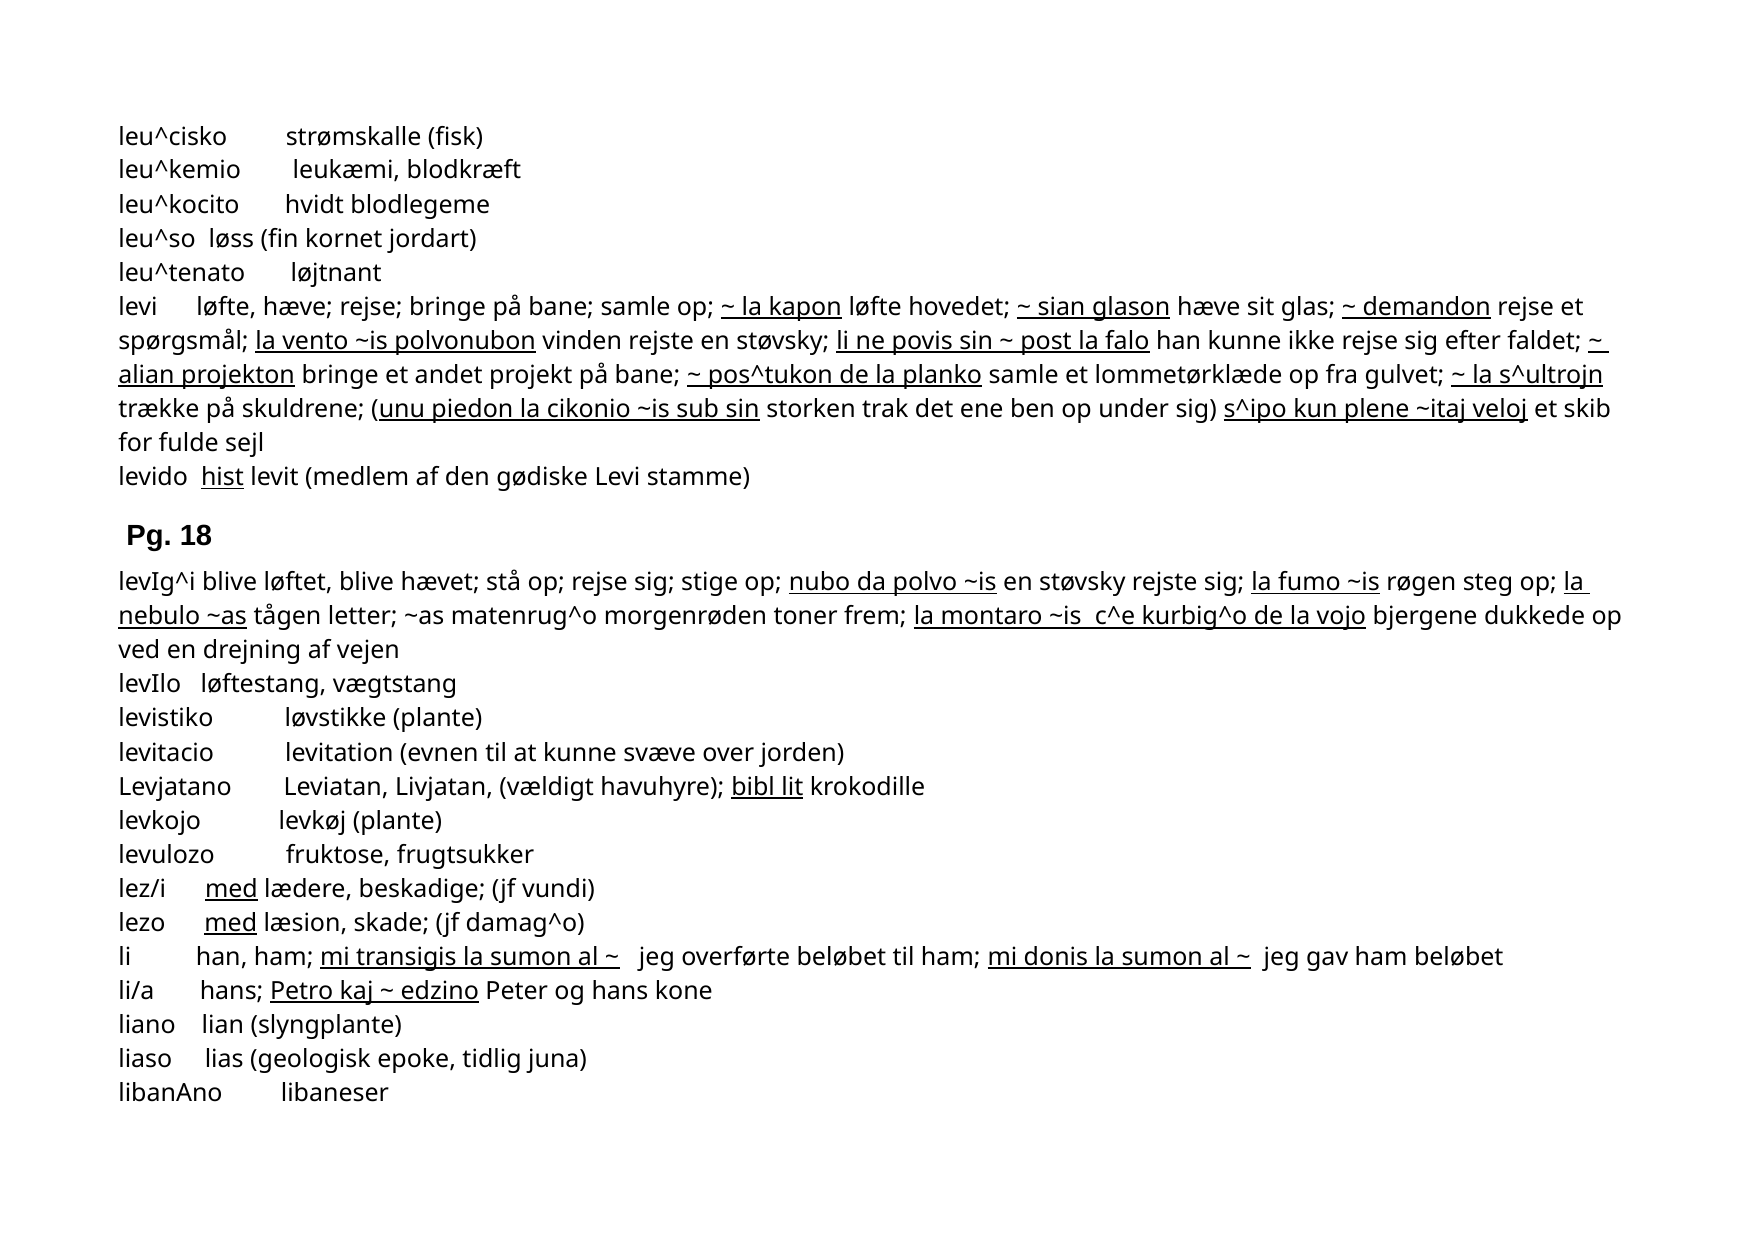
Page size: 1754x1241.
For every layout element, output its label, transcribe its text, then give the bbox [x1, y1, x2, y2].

text leu^tenato løjtnant [118, 254, 1636, 288]
text levkojo levkøj (plante) [118, 802, 1636, 836]
text leu^so løss (fin kornet jordart) [118, 220, 1636, 254]
text levi løfte, hæve; rejse; bringe på bane; samle op; ~ la kapon løfte hovedet; ~ sian glason hæve sit glas; ~ demandon rejse et spørgsmål; la vento ~is polvonubon vinden rejste en støvsky; li ne povis sin ~ post la falo han kunne ikke rejse sig efter faldet; ~ alian projekton bringe et andet projekt på bane; ~ pos^tukon de la planko samle et lommetørklæde op fra gulvet; ~ la s^ultrojn trække på skuldrene; (unu piedon la cikonio ~is sub sin storken trak det ene ben op under sig) s^ipo kun plene ~itaj veloj et skib for fulde sejl [118, 288, 1636, 459]
text leu^kemio leukæmi, blodkræft [118, 152, 1636, 186]
text levIlo løftestang, vægtstang [118, 666, 1636, 700]
text levitacio levitation (evnen til at kunne svæve over jorden) [118, 734, 1636, 768]
text Levjatano Leviatan, Livjatan, (vældigt havuhyre); bibl lit krokodille [118, 768, 1636, 802]
text levido hist levit (medlem af den gødiske Levi stamme) [118, 459, 1636, 493]
text li/a hans; Petro kaj ~ edzino Peter og hans kone [118, 973, 1636, 1007]
text lezo med læsion, skade; (jf damag^o) [118, 904, 1636, 938]
text libanAno libaneser [118, 1075, 1636, 1109]
text levIg^i blive løftet, blive hævet; stå op; rejse sig; stige op; nubo da polvo ~is en støvsky rejste sig; la fumo ~is røgen steg op; la nebulo ~as tågen letter; ~as matenrug^o morgenrøden toner frem; la montaro ~is c^e kurbig^o de la vojo bjergene dukkede op ved en drejning af vejen [118, 564, 1636, 666]
text levistiko løvstikke (plante) [118, 700, 1636, 734]
text leu^cisko strømskalle (fisk) [118, 118, 1636, 152]
text levulozo fruktose, frugtsukker [118, 836, 1636, 870]
text li han, ham; mi transigis la sumon al ~ jeg overførte beløbet til ham; mi donis la sumon al ~ jeg gav ham beløbet [118, 938, 1636, 973]
text lez/i med lædere, beskadige; (jf vundi) [118, 870, 1636, 904]
subtitle Pg. 18 [118, 518, 1636, 551]
text leu^kocito hvidt blodlegeme [118, 186, 1636, 220]
text liaso lias (geologisk epoke, tidlig juna) [118, 1041, 1636, 1075]
text liano lian (slyngplante) [118, 1007, 1636, 1041]
